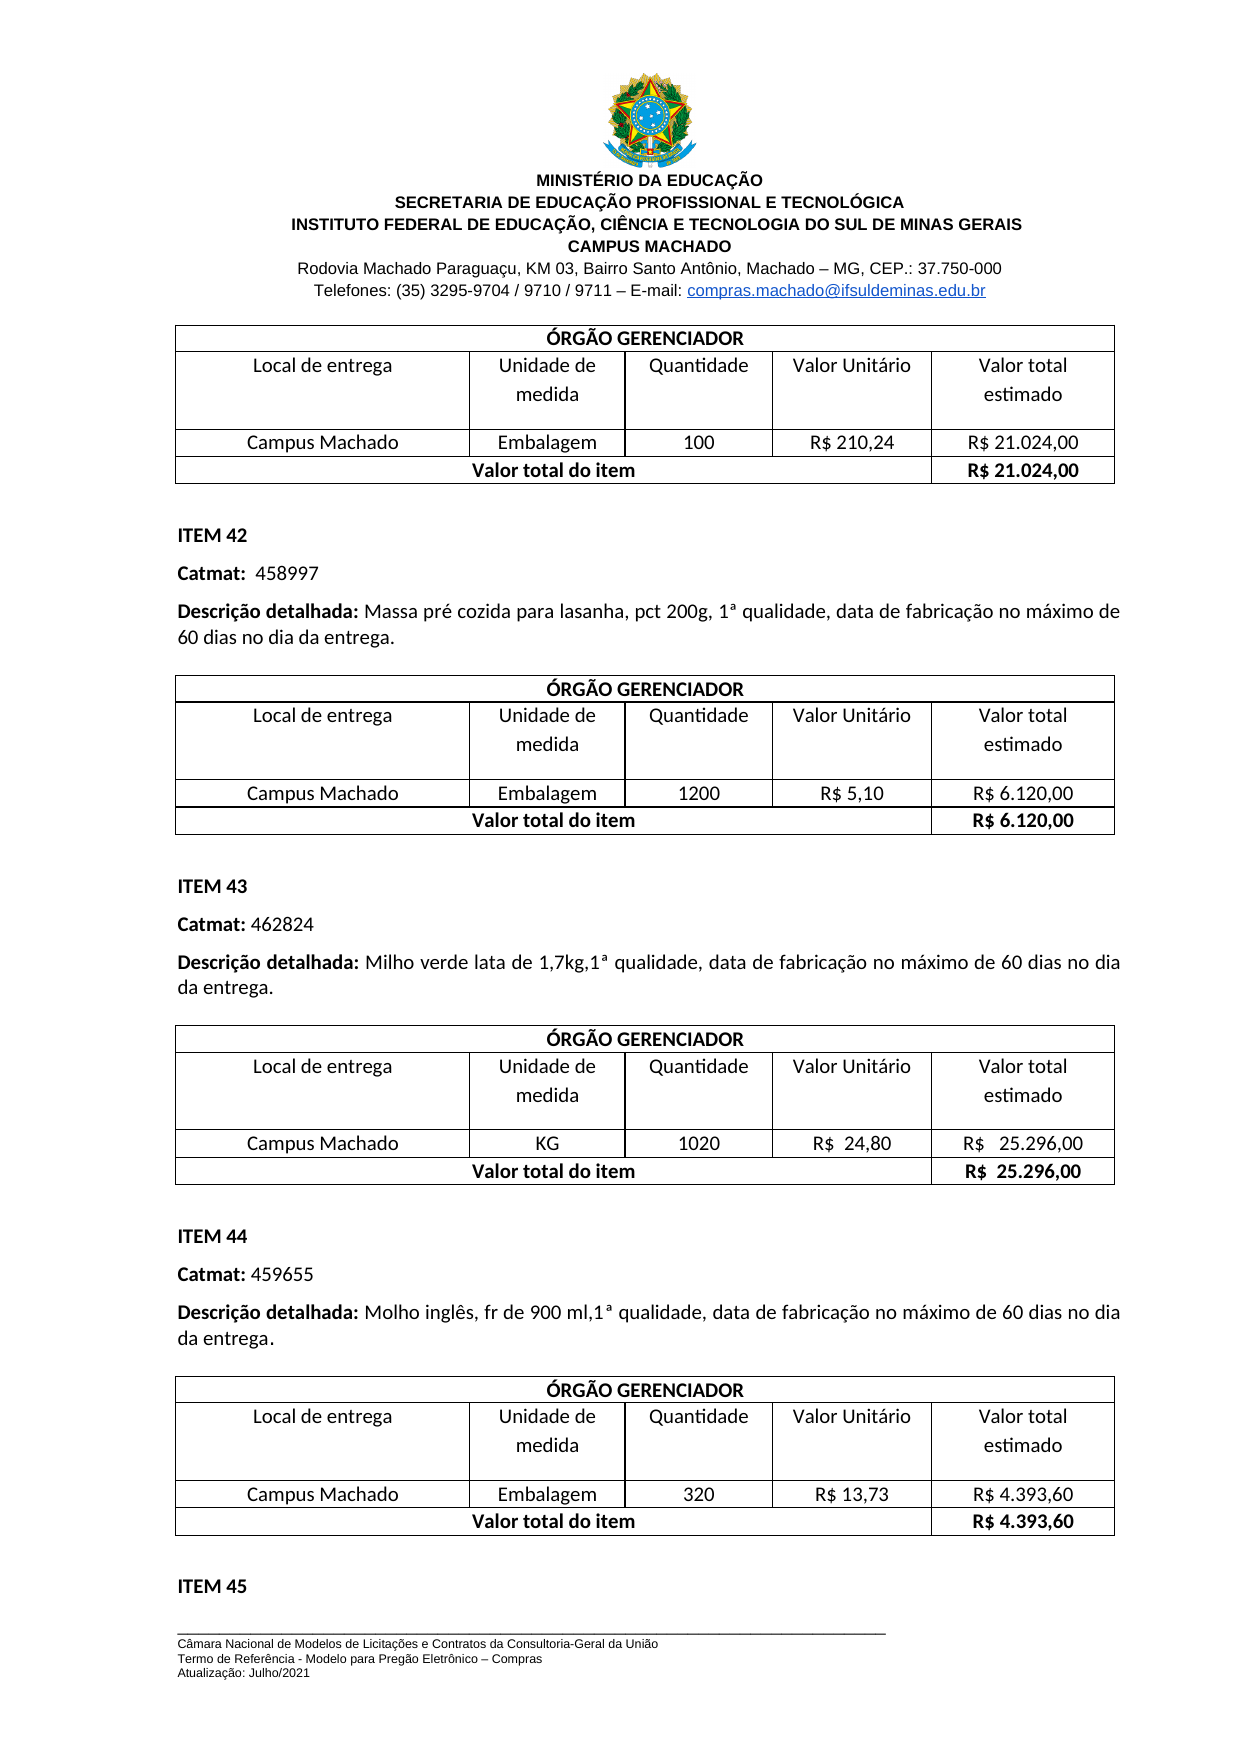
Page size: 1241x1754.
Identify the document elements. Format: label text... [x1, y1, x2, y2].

table_cell R$ 13,73 [773, 1481, 931, 1507]
picture [643, 163, 658, 168]
text Descrição detalhada: Molho inglês, fr de 900 ml,1ª qualidade, data de fabricação no máximo de 60 dias no dia da entrega. [177, 1299, 1122, 1350]
table_cell R$ 6.120,00 [932, 780, 1114, 806]
table_cell Unidade de medida [470, 352, 624, 428]
table_cell Local de entrega [176, 1403, 469, 1480]
table_cell Quantidade [626, 1053, 772, 1129]
table_header ÓRGÃO GERENCIADOR [176, 1377, 1114, 1402]
table_cell R$ 4.393,60 [932, 1481, 1114, 1507]
table_cell R$ 21.024,00 [932, 430, 1114, 456]
table_cell R$ 25.296,00 [932, 1158, 1114, 1184]
picture [603, 73, 697, 168]
table_cell Campus Machado [176, 430, 469, 456]
table_cell Campus Machado [176, 1130, 469, 1157]
table_cell Valor Unitário [773, 1403, 931, 1480]
table_header ÓRGÃO GERENCIADOR [176, 676, 1114, 701]
table_cell Campus Machado [176, 1481, 469, 1507]
table_cell R$ 5,10 [773, 780, 931, 806]
table_cell 320 [626, 1481, 772, 1507]
text Descrição detalhada: Massa pré cozida para lasanha, pct 200g, 1ª qualidade, data de fabricação no máximo de 60 dias no dia da entrega. [177, 599, 1122, 649]
table_cell Unidade de medida [470, 1053, 624, 1129]
table_cell Campus Machado [176, 780, 469, 806]
text ITEM 45 [177, 1574, 1122, 1599]
text Catmat: 458997 [177, 561, 1122, 586]
table_cell R$ 21.024,00 [932, 457, 1114, 483]
table_cell R$ 4.393,60 [932, 1508, 1114, 1534]
text ITEM 42 [177, 522, 1122, 548]
table_cell Valor total estimado [932, 1053, 1114, 1129]
table_header ÓRGÃO GERENCIADOR [176, 326, 1114, 351]
table_cell Local de entrega [176, 1053, 469, 1129]
table_cell Valor total estimado [932, 1403, 1114, 1480]
table_cell KG [470, 1130, 624, 1157]
table_cell 1200 [626, 780, 772, 806]
text Catmat: 462824 [177, 911, 1122, 936]
table_cell Quantidade [626, 703, 772, 779]
table_cell Valor Unitário [773, 352, 931, 428]
table_cell Valor total estimado [932, 352, 1114, 428]
table_cell Unidade de medida [470, 1403, 624, 1480]
table_cell R$ 210,24 [773, 430, 931, 456]
table_cell Quantidade [626, 352, 772, 428]
table_cell Valor Unitário [773, 703, 931, 779]
table_header ÓRGÃO GERENCIADOR [176, 1026, 1114, 1052]
text ITEM 43 [177, 873, 1122, 898]
table_cell Valor total do item [176, 457, 931, 483]
table_cell Local de entrega [176, 703, 469, 779]
picture [669, 149, 680, 155]
table_cell R$ 6.120,00 [932, 808, 1114, 834]
table_cell Local de entrega [176, 352, 469, 428]
table_cell Embalagem [470, 780, 624, 806]
table_cell Valor total do item [176, 1158, 931, 1184]
table_cell Valor total estimado [932, 703, 1114, 779]
table_cell Valor Unitário [773, 1053, 931, 1129]
table_cell Valor total do item [176, 1508, 931, 1534]
text Catmat: 459655 [177, 1261, 1122, 1287]
table_cell 1020 [626, 1130, 772, 1157]
table_cell Embalagem [470, 1481, 624, 1507]
table_cell Embalagem [470, 430, 624, 456]
table_cell Unidade de medida [470, 703, 624, 779]
table_cell 100 [626, 430, 772, 456]
table_cell R$ 25.296,00 [932, 1130, 1114, 1157]
text Descrição detalhada: Milho verde lata de 1,7kg,1ª qualidade, data de fabricação no máximo de 60 dias no dia da entrega. [177, 949, 1122, 1000]
table_cell R$ 24,80 [773, 1130, 931, 1157]
table_cell Valor total do item [176, 808, 931, 834]
table_cell Quantidade [626, 1403, 772, 1480]
text ITEM 44 [177, 1223, 1122, 1249]
